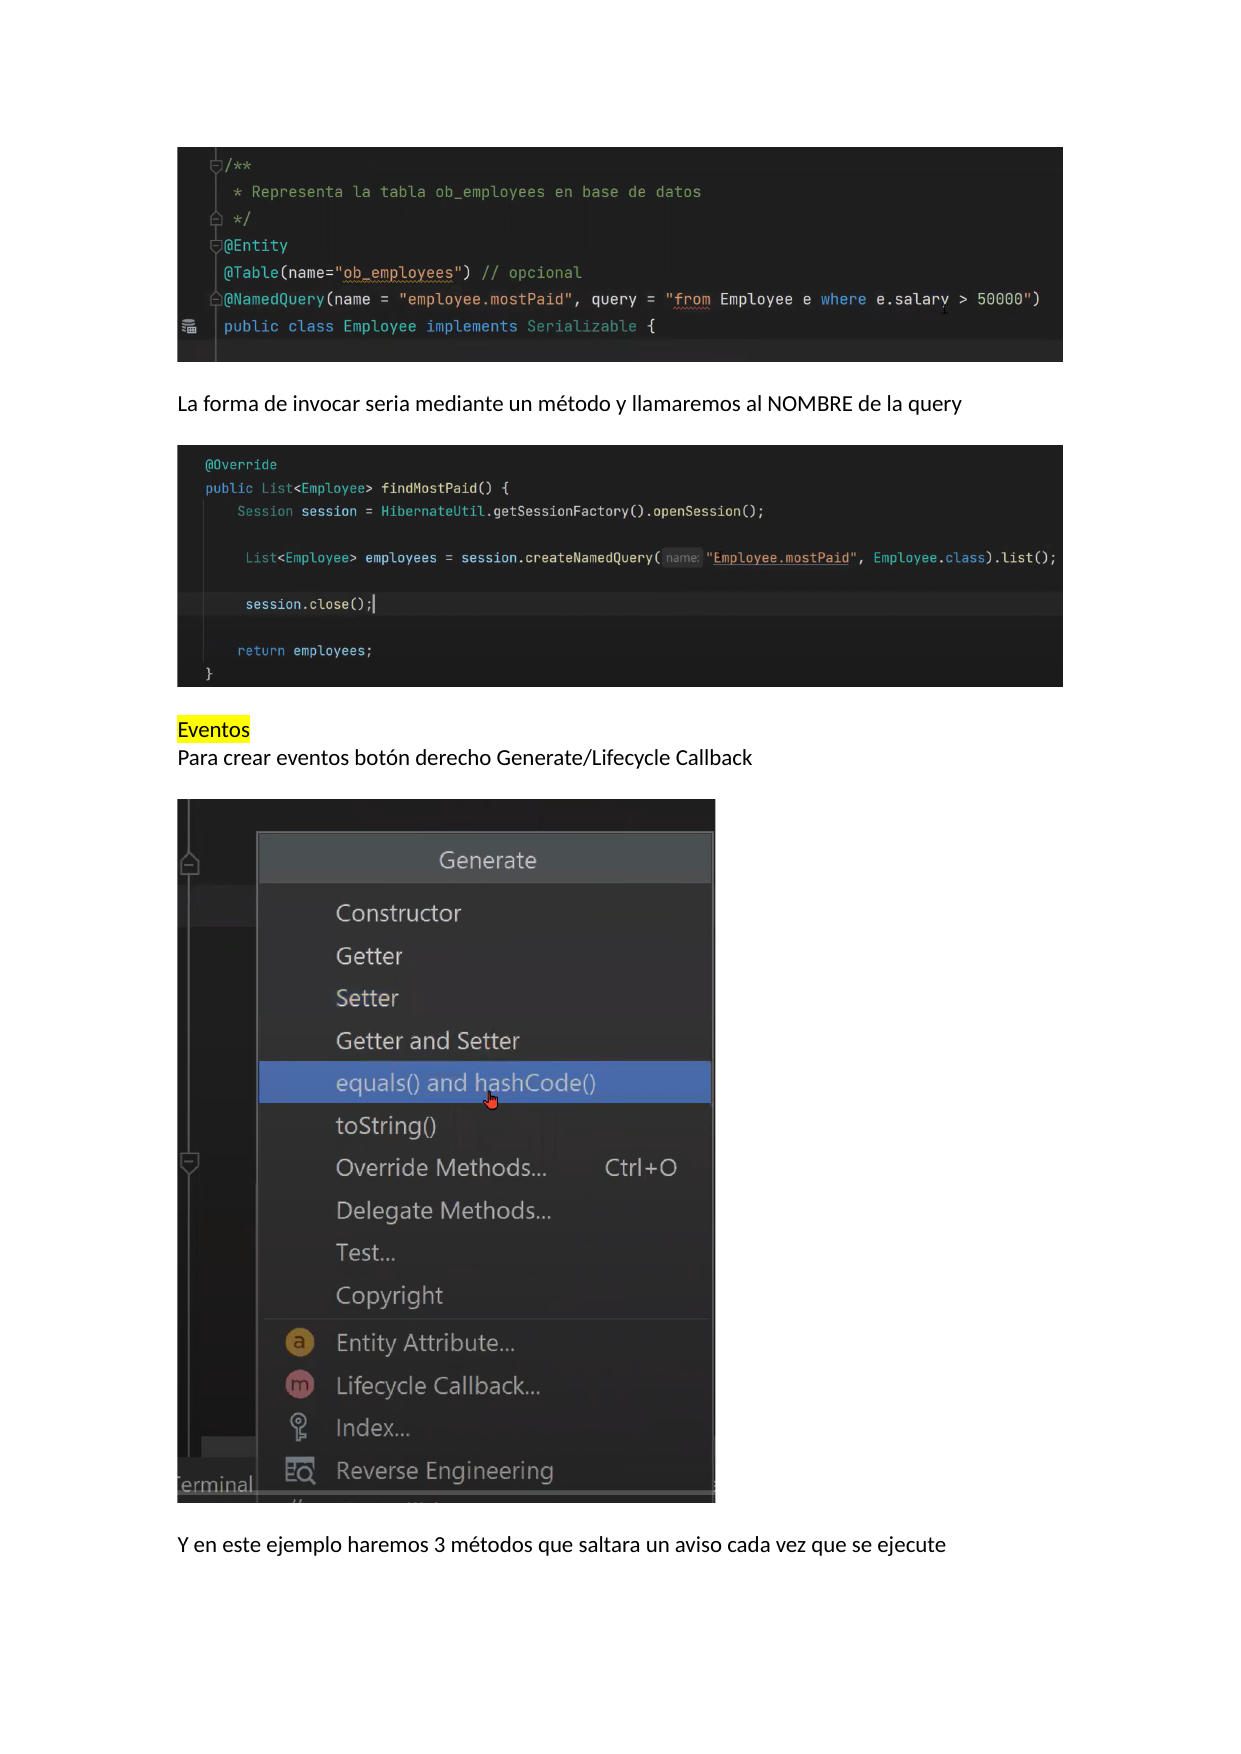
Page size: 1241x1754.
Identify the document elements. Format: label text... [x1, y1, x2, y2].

text Y en este ejemplo haremos 3 métodos que saltara un aviso cada vez que se ejecute [177, 1531, 1063, 1558]
text La forma de invocar seria mediante un método y llamaremos al NOMBRE de la query [177, 389, 1063, 417]
text Eventos [177, 715, 1063, 743]
text Para crear eventos botón derecho Generate/Lifecycle Callback [177, 743, 1063, 771]
